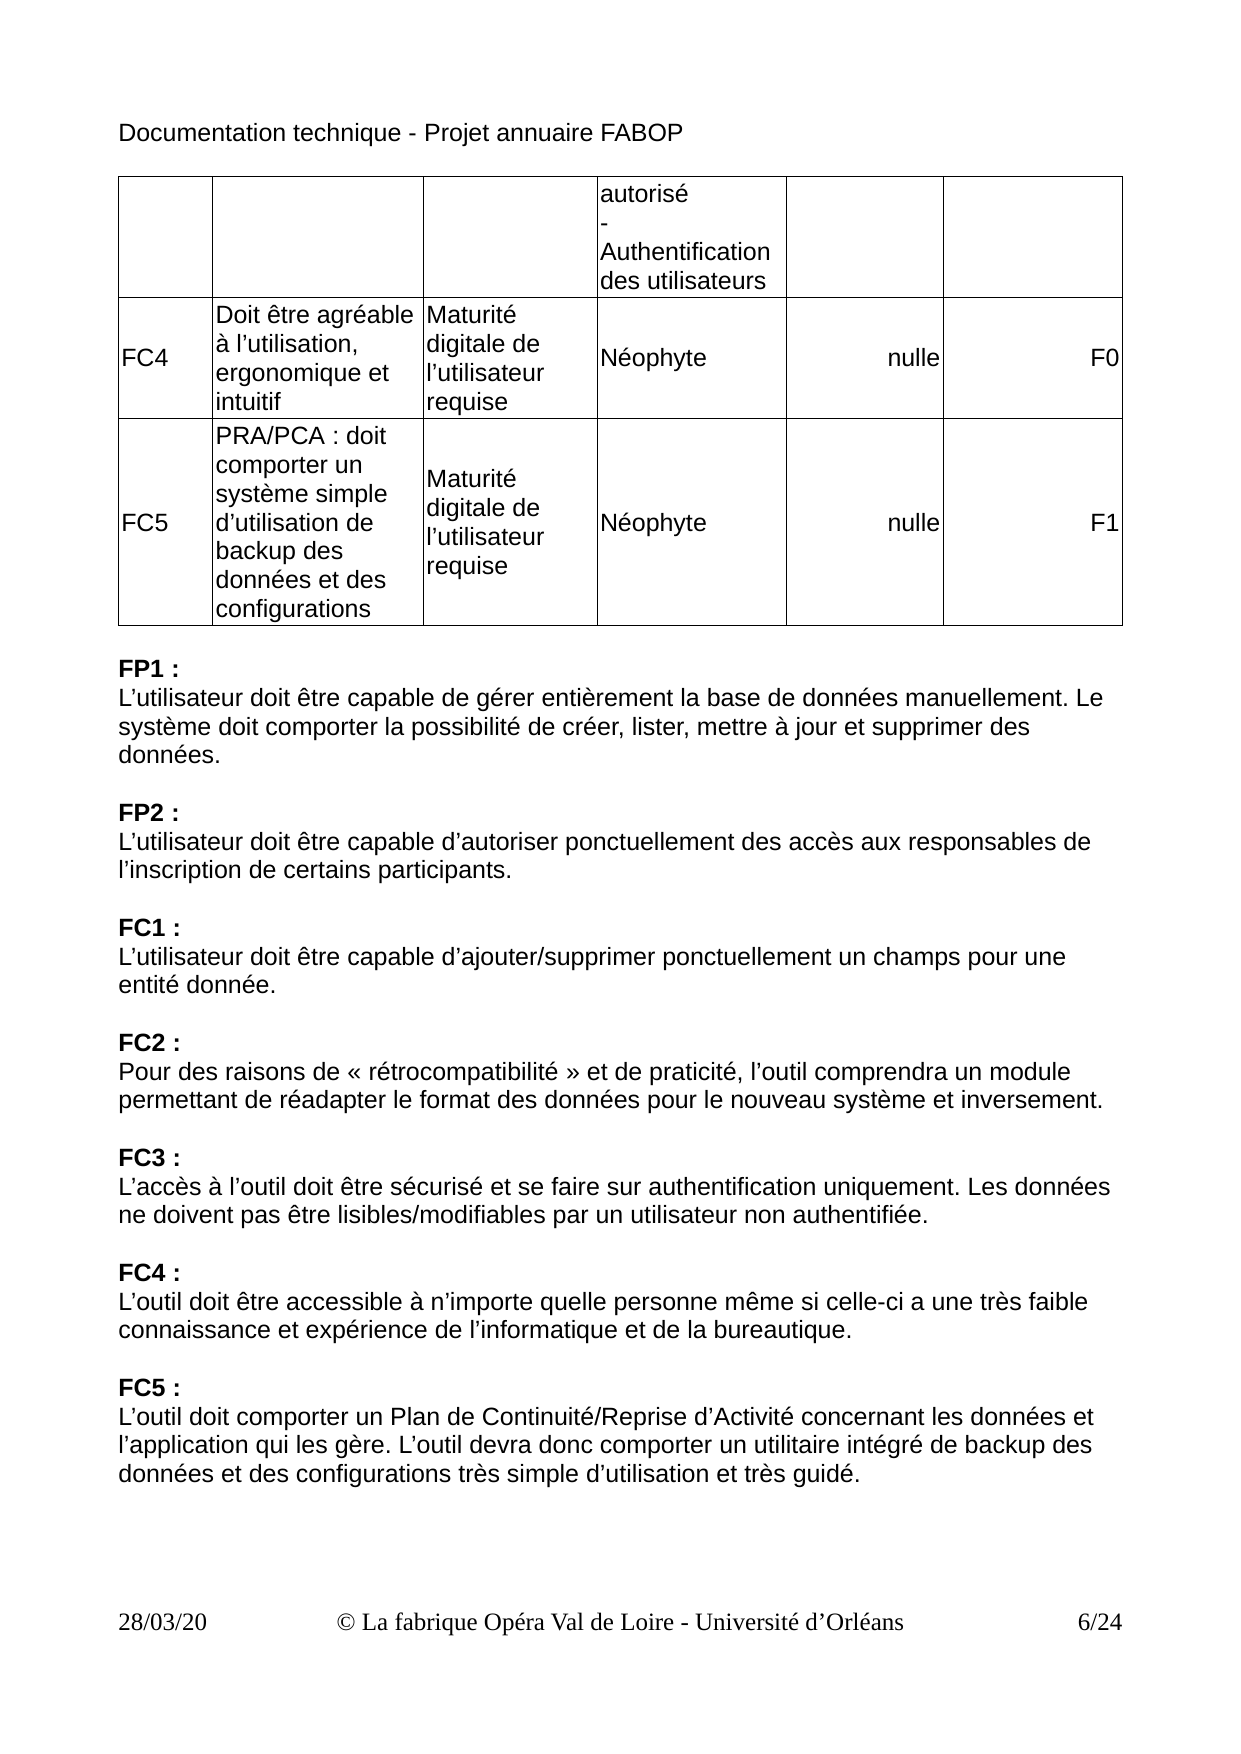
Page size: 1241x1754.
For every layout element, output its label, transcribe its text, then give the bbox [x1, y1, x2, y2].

table_cell Maturité digitale de l’utilisateur requise [424, 298, 597, 418]
text Pour des raisons de « rétrocompatibilité » et de praticité, l’outil comprendra un module permettant de réadapter le format des données pour le nouveau système et inversement. [118, 1057, 1122, 1114]
table_cell Néophyte [598, 298, 786, 418]
text L’accès à l’outil doit être sécurisé et se faire sur authentification uniquement. Les données ne doivent pas être lisibles/modifiables par un utilisateur non authentifiée. [118, 1172, 1122, 1229]
table_cell PRA/PCA : doit comporter un système simple d’utilisation de backup des données et des configurations [213, 419, 423, 625]
text FP1 : [118, 654, 1122, 683]
table_cell [119, 177, 212, 297]
table_cell Néophyte [598, 419, 786, 625]
text L’utilisateur doit être capable de gérer entièrement la base de données manuellement. Le système doit comporter la possibilité de créer, lister, mettre à jour et supprimer des données. [118, 683, 1122, 769]
text L’outil doit être accessible à n’importe quelle personne même si celle-ci a une très faible connaissance et expérience de l’informatique et de la bureautique. [118, 1287, 1122, 1344]
text L’utilisateur doit être capable d’ajouter/supprimer ponctuellement un champs pour une entité donnée. [118, 942, 1122, 999]
table_cell nulle [787, 298, 943, 418]
text FC3 : [118, 1143, 1122, 1172]
table_cell Doit être agréable à l’utilisation, ergonomique et intuitif [213, 298, 423, 418]
text L’utilisateur doit être capable d’autoriser ponctuellement des accès aux responsables de l’inscription de certains participants. [118, 827, 1122, 884]
text FC2 : [118, 1028, 1122, 1057]
text FC4 : [118, 1258, 1122, 1287]
text FP2 : [118, 798, 1122, 827]
table_cell FC4 [119, 298, 212, 418]
text FC5 : [118, 1373, 1122, 1402]
table_cell F1 [944, 419, 1122, 625]
text L’outil doit comporter un Plan de Continuité/Reprise d’Activité concernant les données et l’application qui les gère. L’outil devra donc comporter un utilitaire intégré de backup des données et des configurations très simple d’utilisation et très guidé. [118, 1402, 1122, 1488]
table_cell [787, 177, 943, 297]
table_cell F0 [944, 298, 1122, 418]
table_cell nulle [787, 419, 943, 625]
table_cell autorisé - Authentification des utilisateurs [598, 177, 786, 297]
table_cell Maturité digitale de l’utilisateur requise [424, 419, 597, 625]
table_cell [213, 177, 423, 297]
table_cell FC5 [119, 419, 212, 625]
text FC1 : [118, 913, 1122, 942]
table_cell [424, 177, 597, 297]
table_cell [944, 177, 1122, 297]
